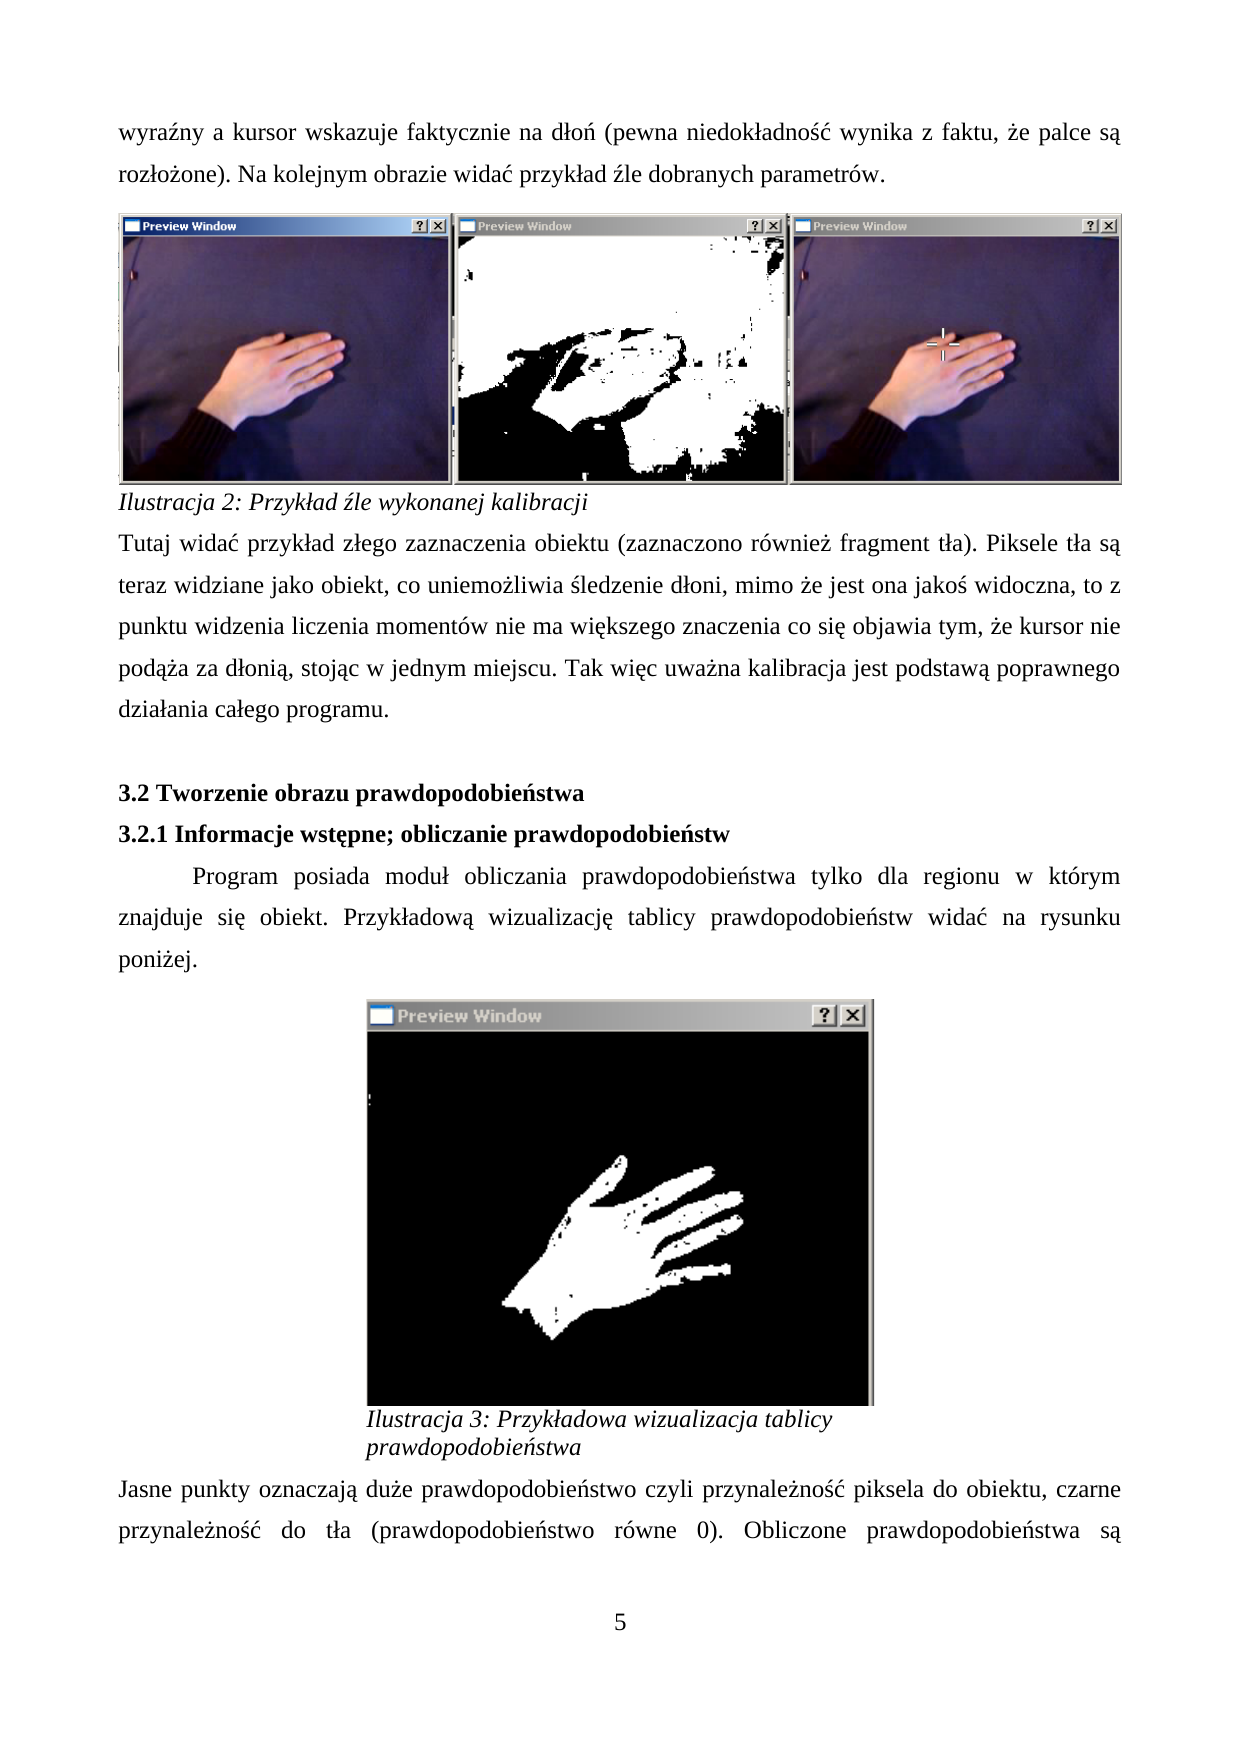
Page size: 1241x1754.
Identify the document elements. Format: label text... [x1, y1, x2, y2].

picture [366, 999, 875, 1406]
text Tutaj widać przykład złego zaznaczenia obiektu (zaznaczono również fragment tła). Piksele tła są teraz widziane jako obiekt, co uniemożliwia śledzenie dłoni, mimo że jest ona jakoś widoczna, to z punktu widzenia liczenia momentów nie ma większego znaczenia co się objawia tym, że kursor nie podąża za dłonią, stojąc w jednym miejscu. Tak więc uważna kalibracja jest podstawą poprawnego działania całego programu. [118, 516, 1122, 723]
text Ilustracja 3: Przykładowa wizualizacja tablicy prawdopodobieństwa [366, 1406, 874, 1461]
text [118, 201, 1122, 213]
text 3.2 Tworzenie obrazu prawdopodobieństwa [118, 779, 1122, 806]
text 3.2.1 Informacje wstępne; obliczanie prawdopodobieństw [118, 820, 1122, 848]
text wyraźny a kursor wskazuje faktycznie na dłoń (pewna niedokładność wynika z faktu, że palce są rozłożone). Na kolejnym obrazie widać przykład źle dobranych parametrów. [118, 118, 1122, 187]
picture [118, 213, 1123, 488]
text Ilustracja 2: Przykład źle wykonanej kalibracji [118, 488, 1122, 516]
text Program posiada moduł obliczania prawdopodobieństwa tylko dla regionu w którym znajduje się obiekt. Przykładową wizualizację tablicy prawdopodobieństw widać na rysunku poniżej. [118, 862, 1122, 973]
text Jasne punkty oznaczają duże prawdopodobieństwo czyli przynależność piksela do obiektu, czarne przynależność do tła (prawdopodobieństwo równe 0). Obliczone prawdopodobieństwa są [118, 987, 1122, 1544]
